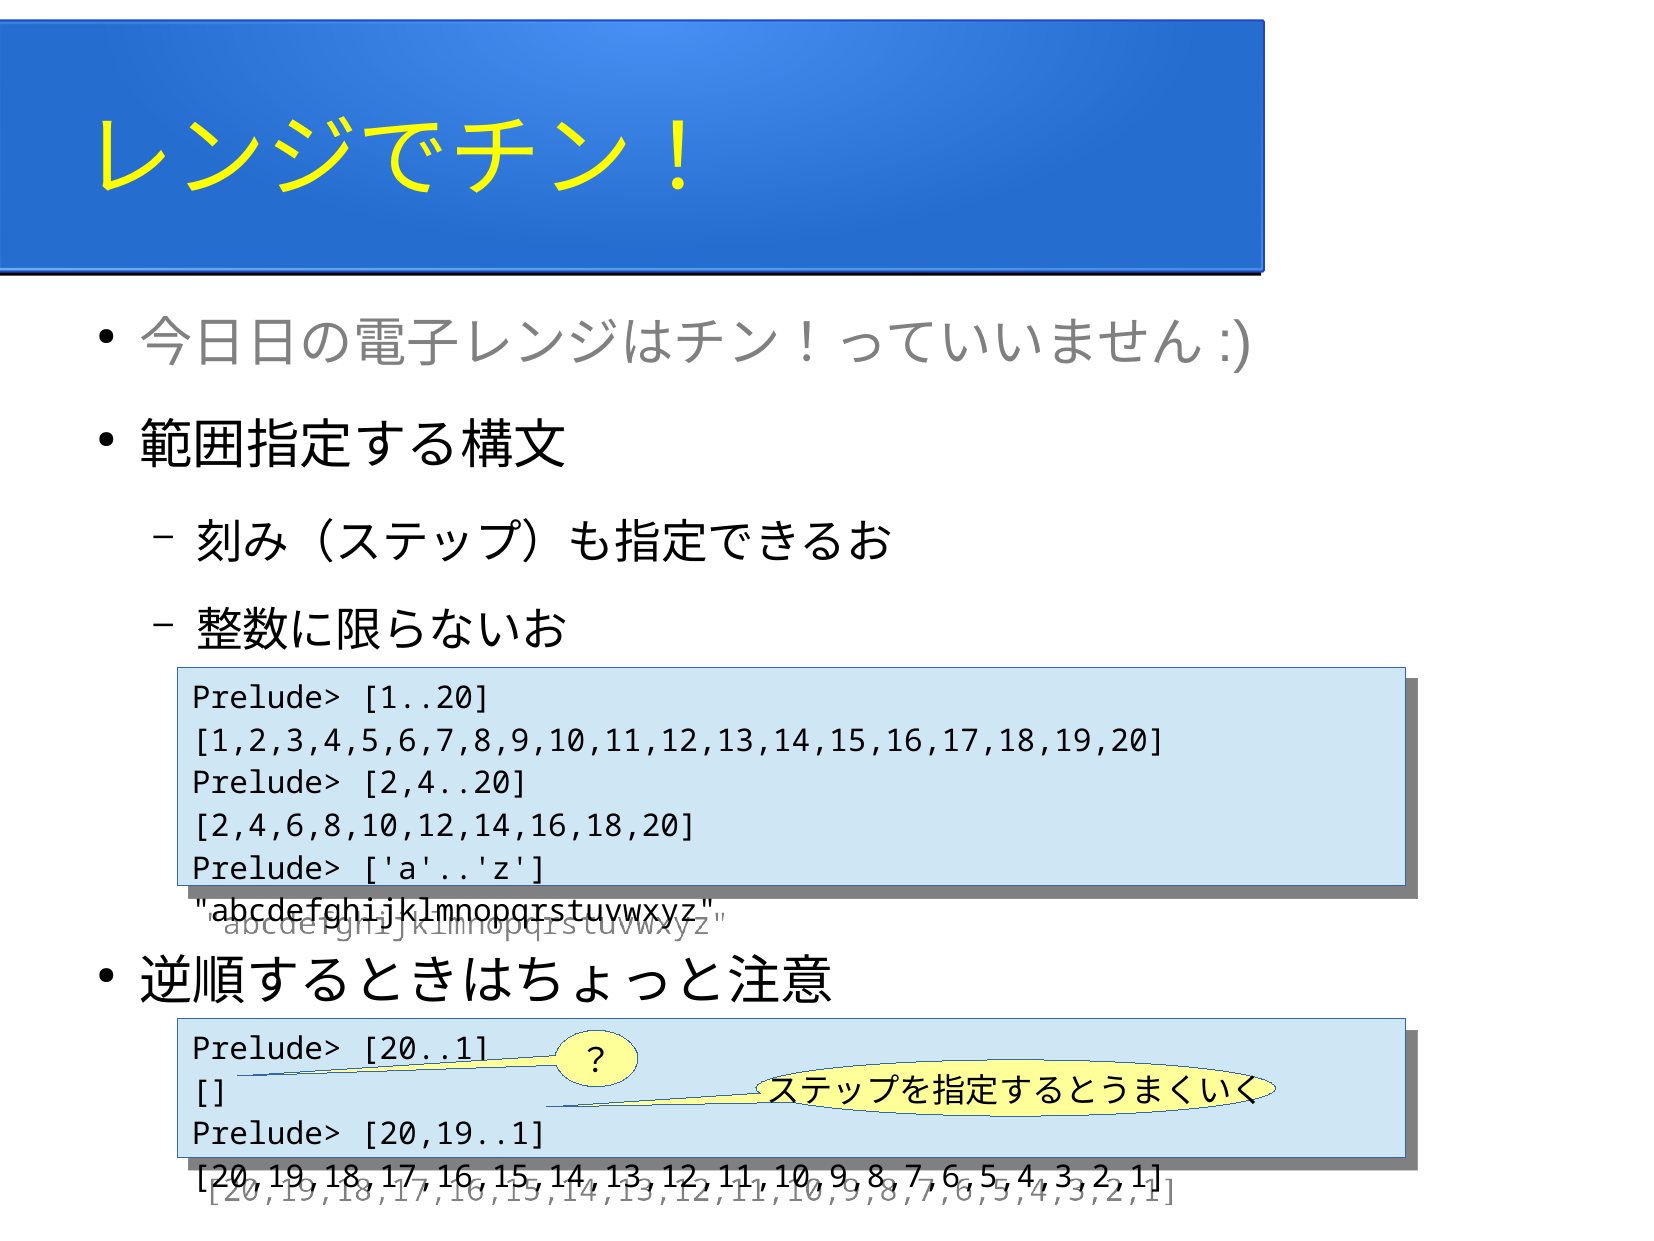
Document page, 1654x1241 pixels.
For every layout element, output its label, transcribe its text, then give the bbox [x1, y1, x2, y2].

text_box Prelude> [20..1] [] Prelude> [20,19..1] [20,19,18,17,16,15,14,13,12,11,10,9,8,7,6,5,4,3,2,1] [177, 1018, 1406, 1158]
text_box Prelude> [1..20] [1,2,3,4,5,6,7,8,9,10,11,12,13,14,15,16,17,18,19,20] Prelude> [2,4..20] [2,4,6,8,10,12,14,16,18,20] Prelude> ['a'..'z'] "abcdefghijklmnopqrstuvwxyz" [177, 667, 1406, 886]
title レンジでチン！ [82, 47, 1235, 252]
list 今日日の電子レンジはチン！っていいません :) 範囲指定する構文 刻み（ステップ）も指定できるお 整数に限らないお 逆順するときはちょっと注意 [82, 299, 1571, 1019]
text_box ステップを指定するとうまくいく [546, 1059, 1251, 1117]
text_box ステップを指定するとうまくいく [1241, 1076, 1276, 1100]
text_box ？ [237, 1030, 638, 1087]
